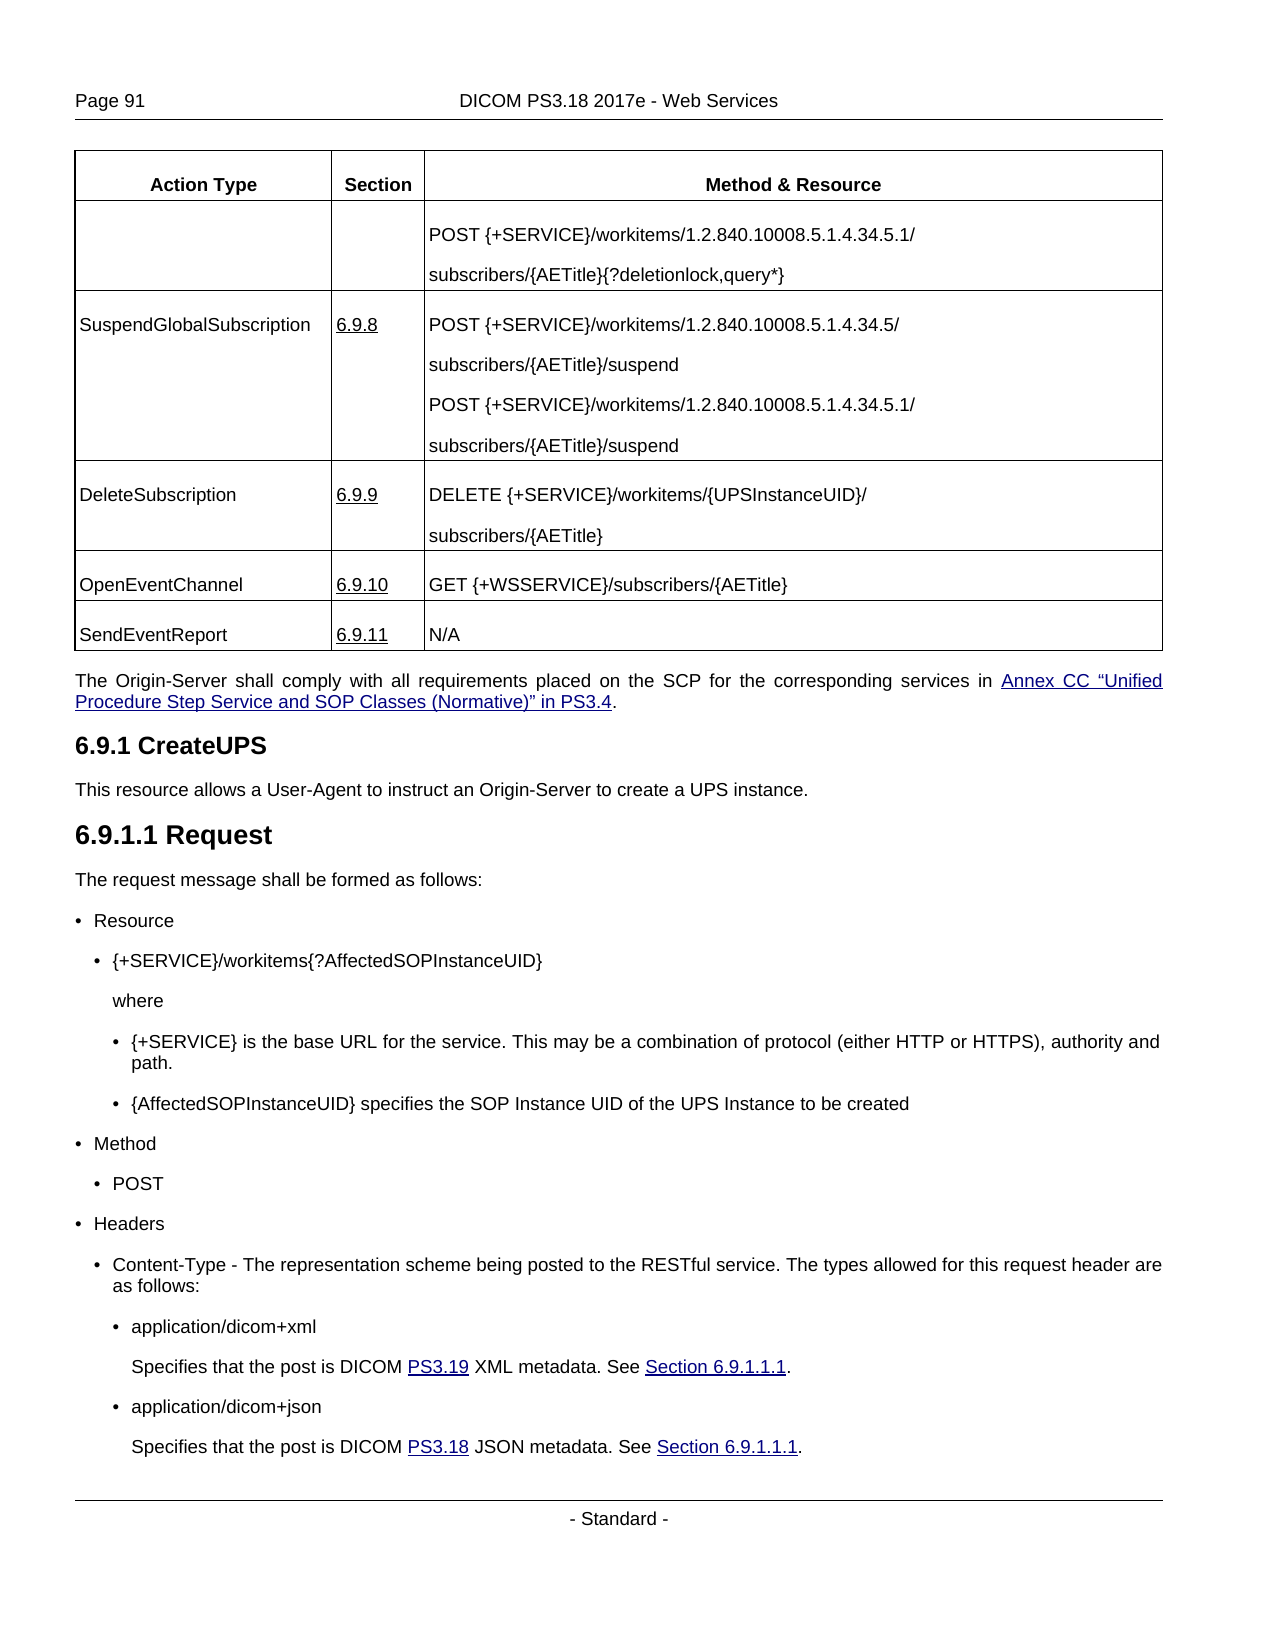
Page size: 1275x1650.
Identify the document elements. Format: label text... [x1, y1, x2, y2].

list application/dicom+json [112, 1396, 1162, 1418]
table_cell POST {+SERVICE}/workitems/1.2.840.10008.5.1.4.34.5.1/ subscribers/{AETitle}{?deletionlock,query*} [425, 201, 1162, 290]
table_cell [76, 201, 331, 290]
table_cell 6.9.11 [332, 601, 424, 650]
list application/dicom+xml [112, 1315, 1162, 1337]
text 6.9.1 CreateUPS [75, 731, 1162, 760]
table_cell N/A [425, 601, 1162, 650]
table_cell DeleteSubscription [76, 461, 331, 550]
text The request message shall be formed as follows: [75, 869, 1162, 891]
table_cell 6.9.9 [332, 461, 424, 550]
list Specifies that the post is DICOM PS3.18 JSON metadata. See Section 6.9.1.1.1. [112, 1436, 1162, 1458]
list Content-Type - The representation scheme being posted to the RESTful service. The types allowed for this request header are as follows: [94, 1253, 1162, 1297]
list {AffectedSOPInstanceUID} specifies the SOP Instance UID of the UPS Instance to be created [112, 1092, 1162, 1114]
table_cell SuspendGlobalSubscription [76, 291, 331, 460]
text The Origin-Server shall comply with all requirements placed on the SCP for the corresponding services in Annex CC “Unified Procedure Step Service and SOP Classes (Normative)” in PS3.4. [75, 669, 1162, 713]
list {+SERVICE}/workitems{?AffectedSOPInstanceUID} [94, 950, 1162, 971]
list {+SERVICE} is the base URL for the service. This may be a combination of protocol (either HTTP or HTTPS), authority and path. [112, 1030, 1162, 1073]
text 6.9.1.1 Request [75, 819, 1162, 850]
table_cell [332, 201, 424, 290]
text This resource allows a User-Agent to instruct an Origin-Server to create a UPS instance. [75, 779, 1162, 800]
table_cell 6.9.8 [332, 291, 424, 460]
table_cell DELETE {+SERVICE}/workitems/{UPSInstanceUID}/ subscribers/{AETitle} [425, 461, 1162, 550]
list POST [94, 1173, 1162, 1194]
table_header Section [332, 151, 424, 200]
table_cell POST {+SERVICE}/workitems/1.2.840.10008.5.1.4.34.5/ subscribers/{AETitle}/suspend POST {+SERVICE}/workitems/1.2.840.10008.5.1.4.34.5.1/ subscribers/{AETitle}/suspend [425, 291, 1162, 460]
table_cell GET {+WSSERVICE}/subscribers/{AETitle} [425, 551, 1162, 600]
table_header Action Type [76, 151, 331, 200]
list Headers [75, 1213, 1162, 1235]
table_cell SendEventReport [76, 601, 331, 650]
list Specifies that the post is DICOM PS3.19 XML metadata. See Section 6.9.1.1.1. [112, 1356, 1162, 1377]
table_header Method & Resource [425, 151, 1162, 200]
table_cell OpenEventChannel [76, 551, 331, 600]
table_cell 6.9.10 [332, 551, 424, 600]
list where [94, 990, 1162, 1012]
list Method [75, 1133, 1162, 1154]
list Resource [75, 909, 1162, 931]
